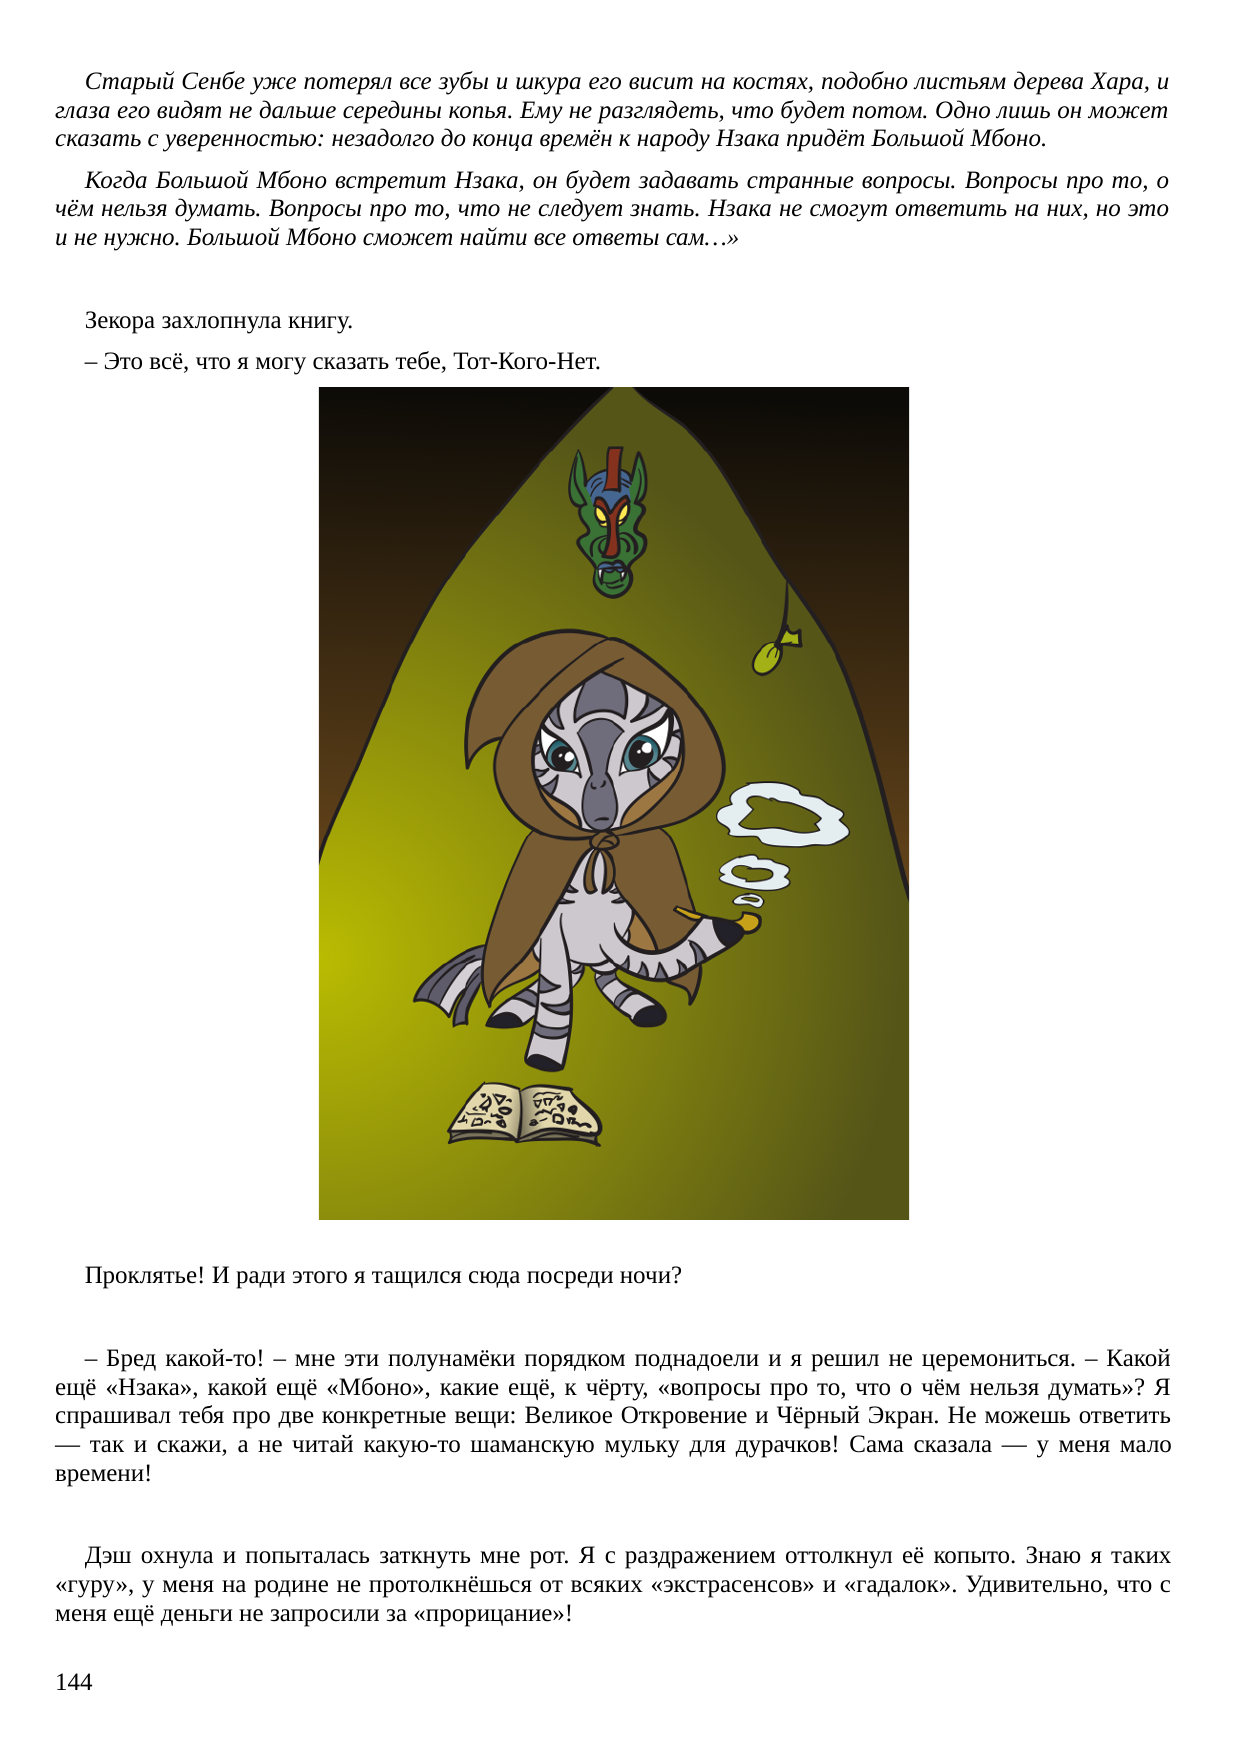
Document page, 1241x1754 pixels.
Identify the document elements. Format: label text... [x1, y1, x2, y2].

text Дэш охнула и попыталась заткнуть мне рот. Я с раздражением оттолкнул её копыто. Знаю я таких «гуру», у меня на родине не протолкнёшься от всяких «экстрасенсов» и «гадалок». Удивительно, что с меня ещё деньги не запросили за «прорицание»! [55, 1541, 1173, 1627]
text – Бред какой-то! – мне эти полунамёки порядком поднадоели и я решил не церемониться. – Какой ещё «Нзака», какой ещё «Мбоно», какие ещё, к чёрту, «вопросы про то, что о чём нельзя думать»? Я спрашивал тебя про две конкретные вещи: Великое Откровение и Чёрный Экран. Не можешь ответить — так и скажи, а не читай какую-то шаманскую мульку для дурачков! Сама сказала — у меня мало времени! [55, 1343, 1173, 1487]
picture [318, 387, 910, 1220]
text Старый Сенбе уже потерял все зубы и шкура его висит на костях, подобно листьям дерева Хара, и глаза его видят не дальше середины копья. Ему не разглядеть, что будет потом. Одно лишь он может сказать с уверенностью: незадолго до конца времён к народу Нзака придёт Большой Мбоно. [55, 66, 1173, 152]
text Когда Большой Мбоно встретит Нзака, он будет задавать странные вопросы. Вопросы про то, о чём нельзя думать. Вопросы про то, что не следует знать. Нзака не смогут ответить на них, но это и не нужно. Большой Мбоно сможет найти все ответы сам…» [55, 165, 1173, 251]
text Проклятье! И ради этого я тащился сюда посреди ночи? [55, 1261, 1173, 1289]
text Зекора захлопнула книгу. [55, 305, 1173, 333]
text – Это всё, что я могу сказать тебе, Тот-Кого-Нет. [55, 346, 1173, 375]
